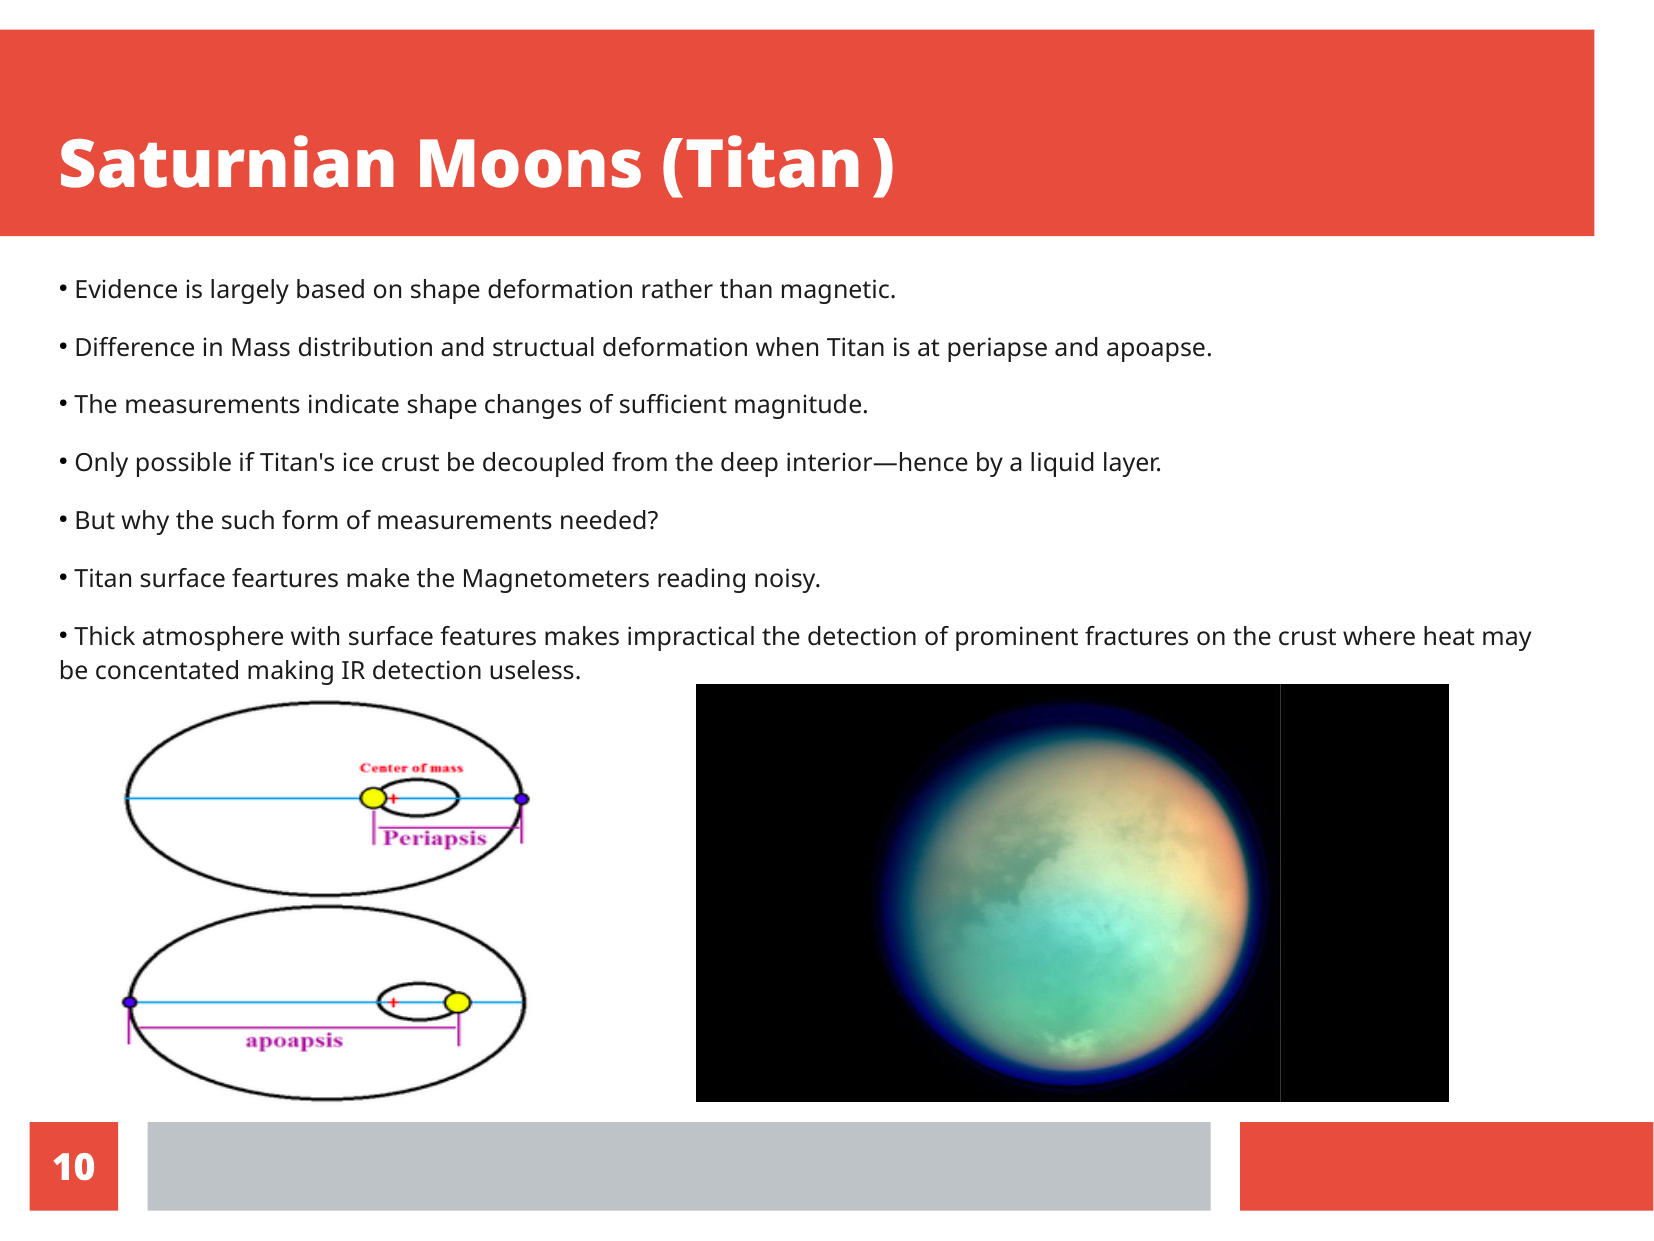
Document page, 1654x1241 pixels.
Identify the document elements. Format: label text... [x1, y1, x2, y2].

picture [93, 696, 556, 1111]
title Saturnian Moons (Titan ) [59, 59, 1595, 207]
list Evidence is largely based on shape deformation rather than magnetic. Difference in Mass distribution and structual deformation when Titan is at periapse and apoapse. The measurements indicate shape changes of sufficient magnitude. Only possible if Titan's ice crust be decoupled from the deep interior—hence by a liquid layer. But why the such form of measurements needed? Titan surface feartures make the Magnetometers reading noisy. Thick atmosphere with surface features makes impractical the detection of prominent fractures on the crust where heat may be concentated making IR detection useless. [59, 271, 1565, 1093]
picture [696, 684, 1449, 1102]
